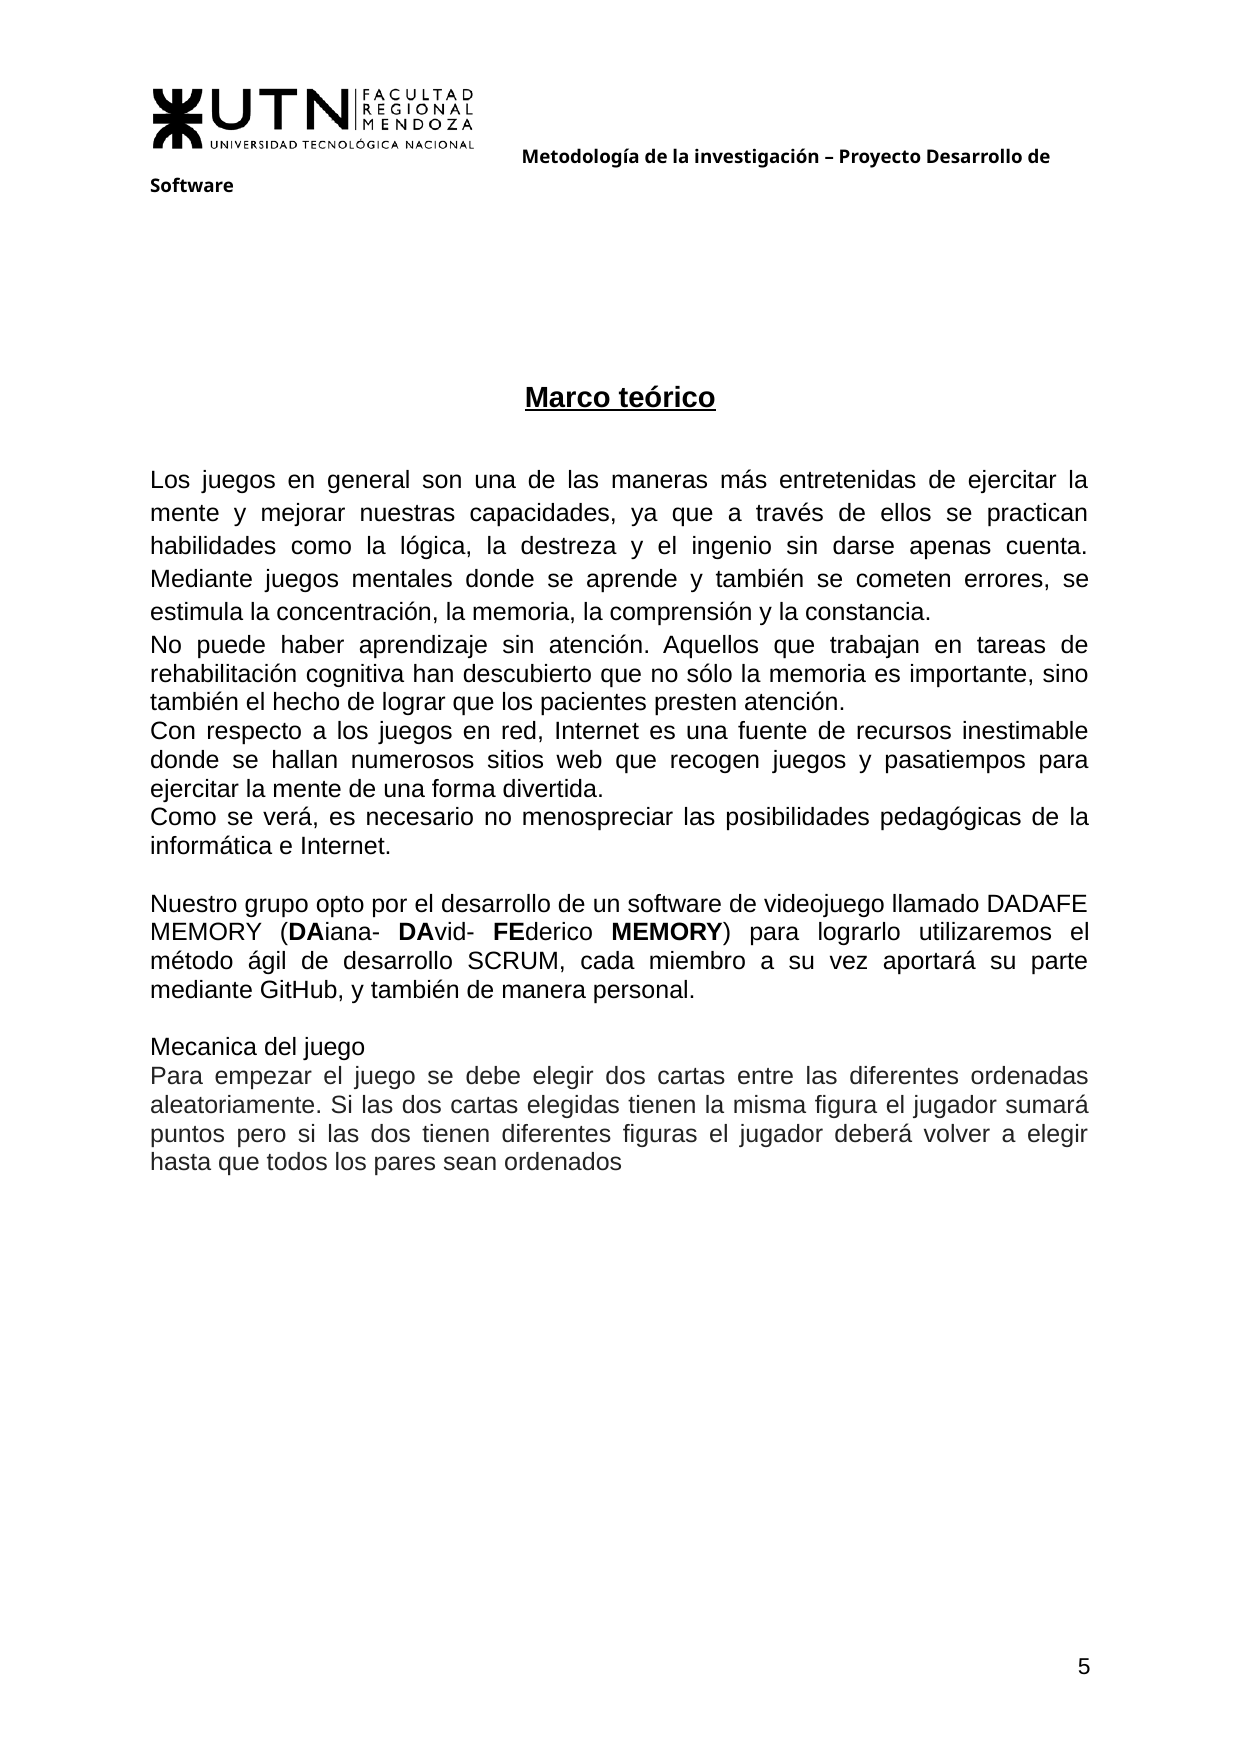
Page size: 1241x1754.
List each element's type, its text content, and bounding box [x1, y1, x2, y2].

text Para empezar el juego se debe elegir dos cartas entre las diferentes ordenadas aleatoriamente. Si las dos cartas elegidas tienen la misma figura el jugador sumará puntos pero si las dos tienen diferentes figuras el jugador deberá volver a elegir hasta que todos los pares sean ordenados [150, 1061, 1090, 1176]
picture [150, 75, 476, 164]
text No puede haber aprendizaje sin atención. Aquellos que trabajan en tareas de rehabilitación cognitiva han descubierto que no sólo la memoria es importante, sino también el hecho de lograr que los pacientes presten atención. [150, 630, 1090, 716]
text Los juegos en general son una de las maneras más entretenidas de ejercitar la mente y mejorar nuestras capacidades, ya que a través de ellos se practican habilidades como la lógica, la destreza y el ingenio sin darse apenas cuenta. Mediante juegos mentales donde se aprende y también se cometen errores, se estimula la concentración, la memoria, la comprensión y la constancia. [150, 465, 1090, 626]
text Marco teórico [150, 380, 1090, 414]
text Con respecto a los juegos en red, Internet es una fuente de recursos inestimable donde se hallan numerosos sitios web que recogen juegos y pasatiempos para ejercitar la mente de una forma divertida. [150, 716, 1090, 802]
text Como se verá, es necesario no menospreciar las posibilidades pedagógicas de la informática e Internet. [150, 802, 1090, 860]
text Mecanica del juego [150, 1032, 1090, 1061]
text Nuestro grupo opto por el desarrollo de un software de videojuego llamado DADAFE MEMORY (DAiana- DAvid- FEderico MEMORY) para lograrlo utilizaremos el método ágil de desarrollo SCRUM, cada miembro a su vez aportará su parte mediante GitHub, y también de manera personal. [150, 889, 1090, 1004]
